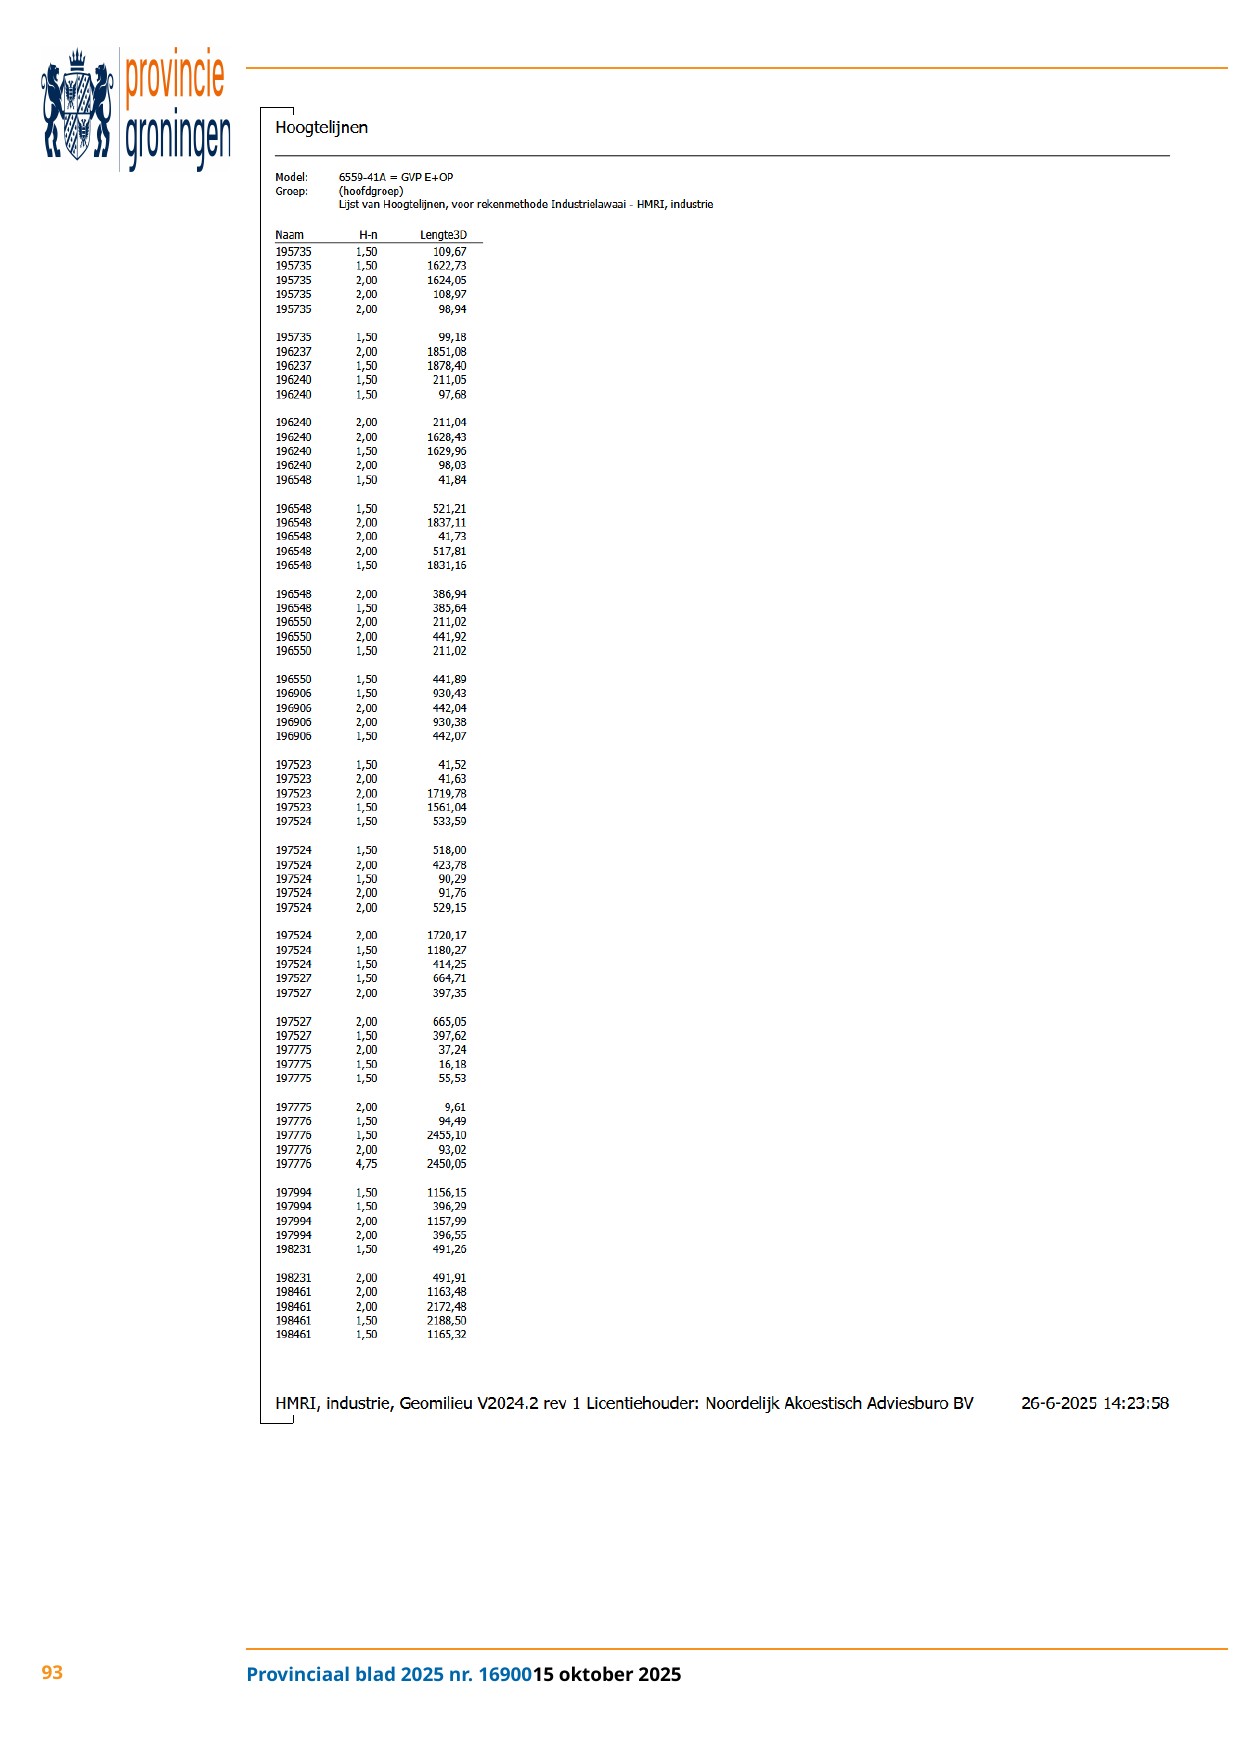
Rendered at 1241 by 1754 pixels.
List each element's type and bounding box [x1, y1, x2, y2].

picture [41, 47, 231, 172]
picture [268, 115, 1173, 1415]
